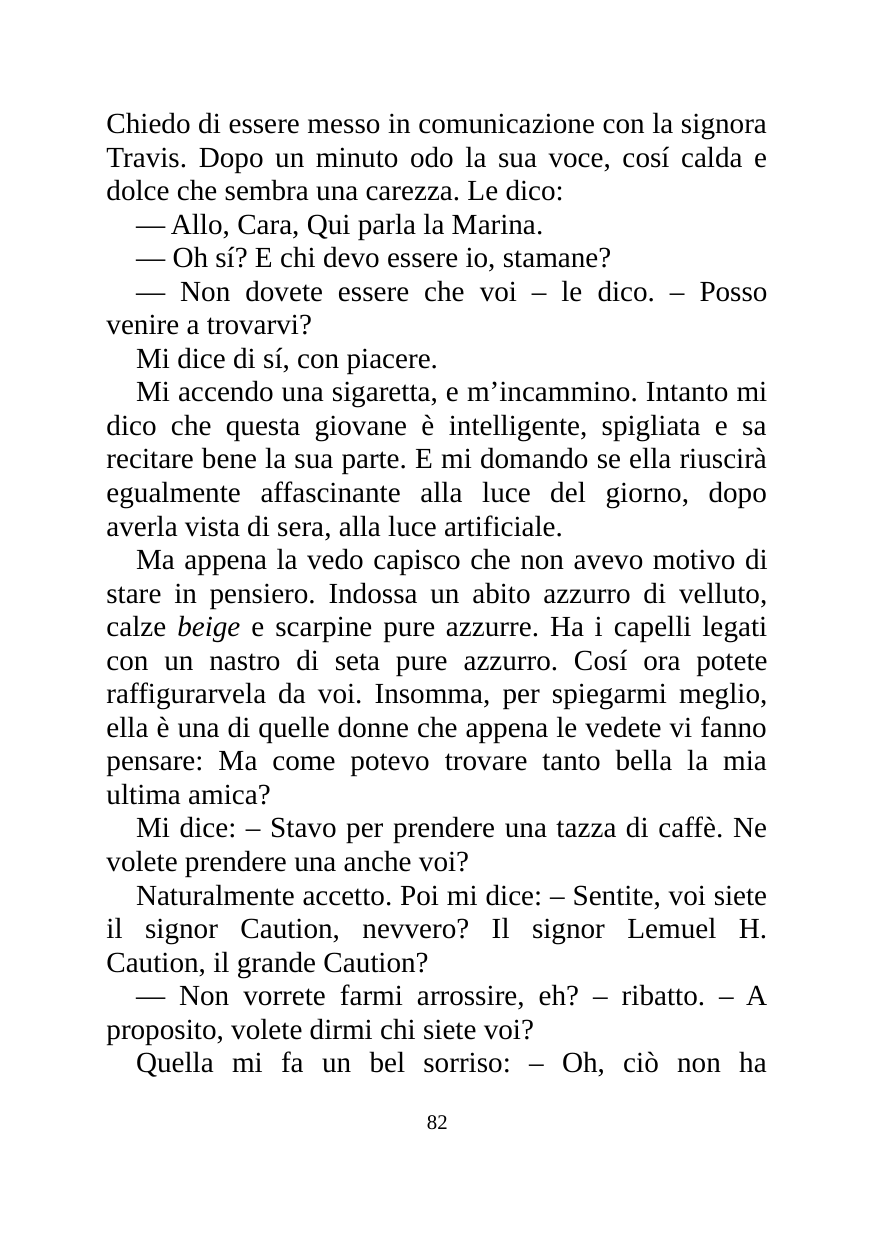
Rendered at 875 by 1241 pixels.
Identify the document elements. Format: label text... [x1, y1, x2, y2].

text Mi dice di sí, con piacere. [106, 341, 768, 374]
text — Oh sí? E chi devo essere io, stamane? [106, 240, 768, 274]
text — Allo, Cara, Qui parla la Marina. [106, 207, 768, 240]
text Ma appena la vedo capisco che non avevo motivo di stare in pensiero. Indossa un abito azzurro di velluto, calze beige e scarpine pure azzurre. Ha i capelli legati con un nastro di seta pure azzurro. Cosí ora potete raffigurarvela da voi. Insomma, per spiegarmi meglio, ella è una di quelle donne che appena le vedete vi fanno pensare: Ma come potevo trovare tanto bella la mia ultima amica? [106, 542, 768, 811]
text — Non dovete essere che voi – le dico. – Posso venire a trovarvi? [106, 274, 768, 341]
text — Non vorrete farmi arrossire, eh? – ribatto. – A proposito, volete dirmi chi siete voi? [106, 978, 768, 1045]
text Mi accendo una sigaretta, e m’incammino. Intanto mi dico che questa giovane è intelligente, spigliata e sa recitare bene la sua parte. E mi domando se ella riuscirà egualmente affascinante alla luce del giorno, dopo averla vista di sera, alla luce artificiale. [106, 374, 768, 542]
text Mi dice: – Stavo per prendere una tazza di caffè. Ne volete prendere una anche voi? [106, 811, 768, 878]
text Quella mi fa un bel sorriso: – Oh, ciò non ha [106, 1045, 768, 1079]
text Naturalmente accetto. Poi mi dice: – Sentite, voi siete il signor Caution, nevvero? Il signor Lemuel H. Caution, il grande Caution? [106, 878, 768, 978]
text Chiedo di essere messo in comunicazione con la signora Travis. Dopo un minuto odo la sua voce, cosí calda e dolce che sembra una carezza. Le dico: [106, 106, 768, 207]
